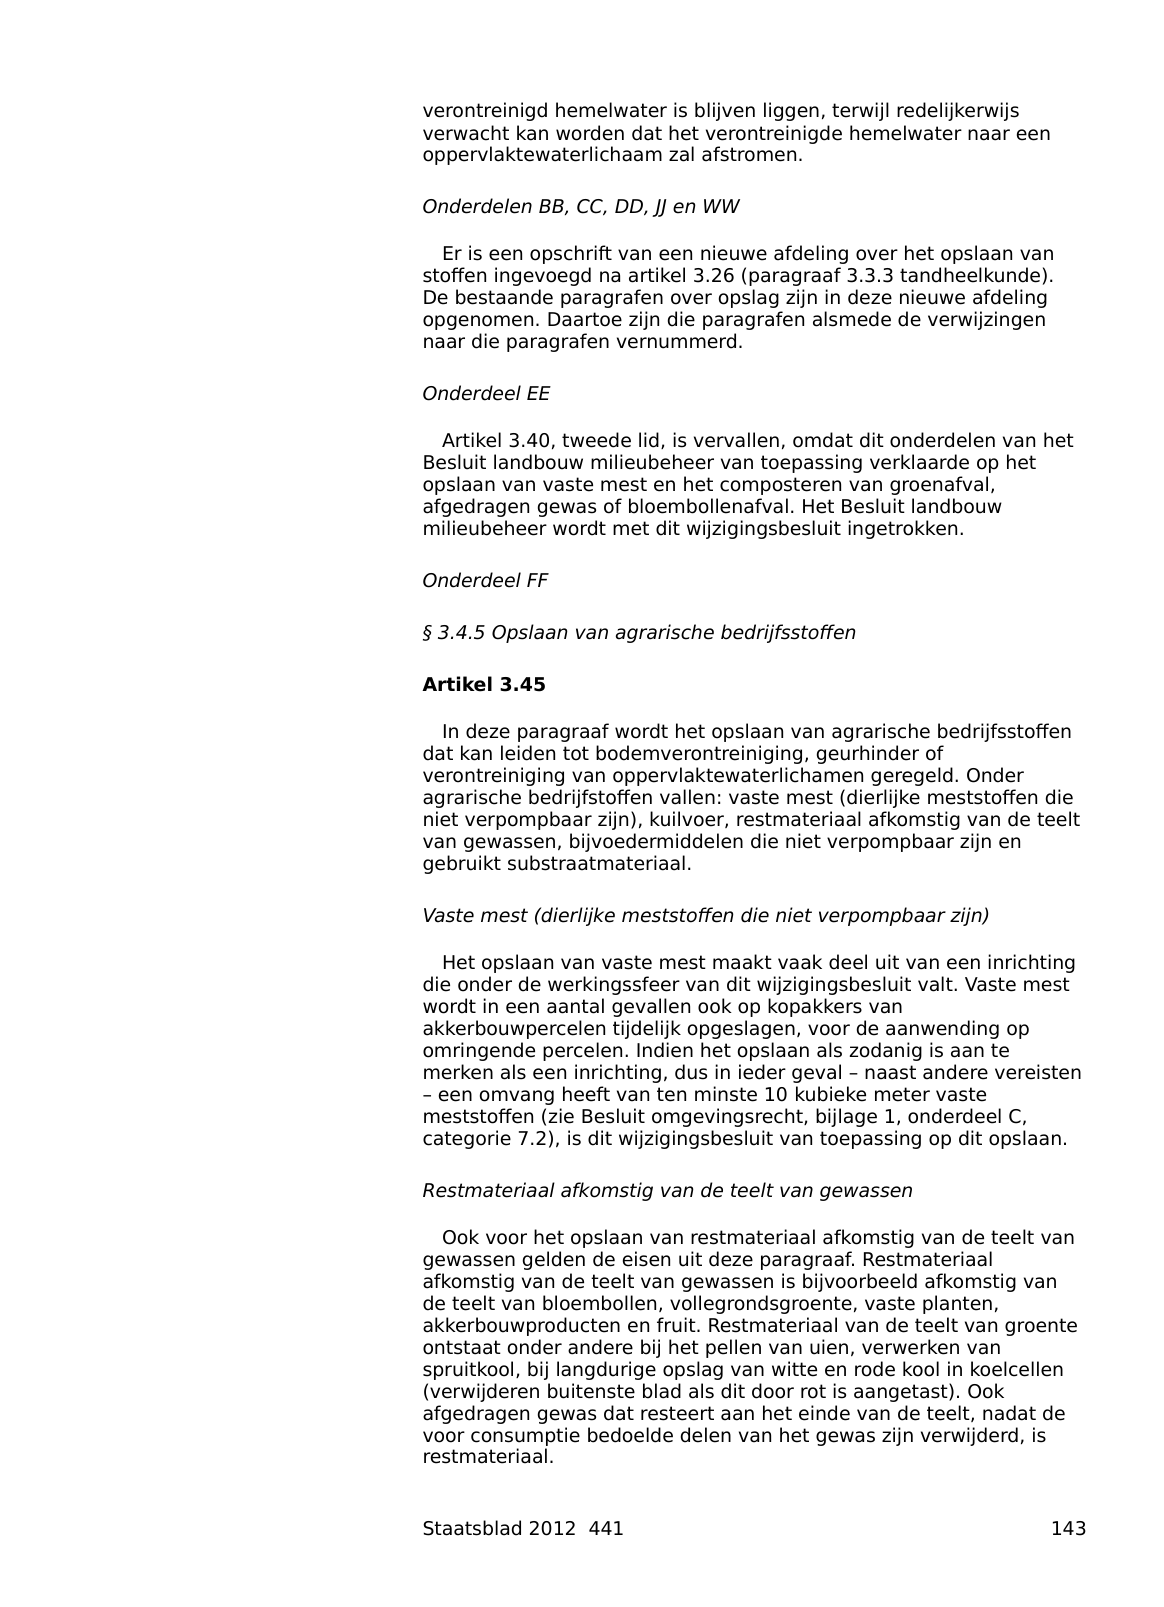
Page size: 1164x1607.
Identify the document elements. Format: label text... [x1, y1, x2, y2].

text Het opslaan van vaste mest maakt vaak deel uit van een inrichting die onder de werkingssfeer van dit wijzigingsbesluit valt. Vaste mest wordt in een aantal gevallen ook op kopakkers van akkerbouwpercelen tijdelijk opgeslagen, voor de aanwending op omringende percelen. Indien het opslaan als zodanig is aan te merken als een inrichting, dus in ieder geval – naast andere vereisten – een omvang heeft van ten minste 10 kubieke meter vaste meststoffen (zie Besluit omgevingsrecht, bijlage 1, onderdeel C, categorie 7.2), is dit wijzigingsbesluit van toepassing op dit opslaan. [422, 952, 1087, 1150]
text In deze paragraaf wordt het opslaan van agrarische bedrijfsstoffen dat kan leiden tot bodemverontreiniging, geurhinder of verontreiniging van oppervlaktewaterlichamen geregeld. Onder agrarische bedrijfstoffen vallen: vaste mest (dierlijke meststoffen die niet verpompbaar zijn), kuilvoer, restmateriaal afkomstig van de teelt van gewassen, bijvoedermiddelen die niet verpompbaar zijn en gebruikt substraatmateriaal. [422, 721, 1087, 875]
subtitle Onderdelen BB, CC, DD, JJ en WW [422, 196, 1087, 218]
subtitle Restmateriaal afkomstig van de teelt van gewassen [422, 1180, 1087, 1202]
subtitle Onderdeel EE [422, 383, 1087, 405]
text verontreinigd hemelwater is blijven liggen, terwijl redelijkerwijs verwacht kan worden dat het verontreinigde hemelwater naar een oppervlaktewaterlichaam zal afstromen. [422, 100, 1087, 166]
subtitle Vaste mest (dierlijke meststoffen die niet verpompbaar zijn) [422, 905, 1087, 927]
text Ook voor het opslaan van restmateriaal afkomstig van de teelt van gewassen gelden de eisen uit deze paragraaf. Restmateriaal afkomstig van de teelt van gewassen is bijvoorbeeld afkomstig van de teelt van bloembollen, vollegrondsgroente, vaste planten, akkerbouwproducten en fruit. Restmateriaal van de teelt van groente ontstaat onder andere bij het pellen van uien, verwerken van spruitkool, bij langdurige opslag van witte en rode kool in koelcellen (verwijderen buitenste blad als dit door rot is aangetast). Ook afgedragen gewas dat resteert aan het einde van de teelt, nadat de voor consumptie bedoelde delen van het gewas zijn verwijderd, is restmateriaal. [422, 1227, 1087, 1468]
text Er is een opschrift van een nieuwe afdeling over het opslaan van stoffen ingevoegd na artikel 3.26 (paragraaf 3.3.3 tandheelkunde). De bestaande paragrafen over opslag zijn in deze nieuwe afdeling opgenomen. Daartoe zijn die paragrafen alsmede de verwijzingen naar die paragrafen vernummerd. [422, 243, 1087, 353]
text Artikel 3.40, tweede lid, is vervallen, omdat dit onderdelen van het Besluit landbouw milieubeheer van toepassing verklaarde op het opslaan van vaste mest en het composteren van groenafval, afgedragen gewas of bloembollenafval. Het Besluit landbouw milieubeheer wordt met dit wijzigingsbesluit ingetrokken. [422, 430, 1087, 540]
subtitle Onderdeel FF [422, 570, 1087, 592]
subtitle Artikel 3.45 [422, 674, 1087, 696]
subtitle § 3.4.5 Opslaan van agrarische bedrijfsstoffen [422, 622, 1087, 644]
